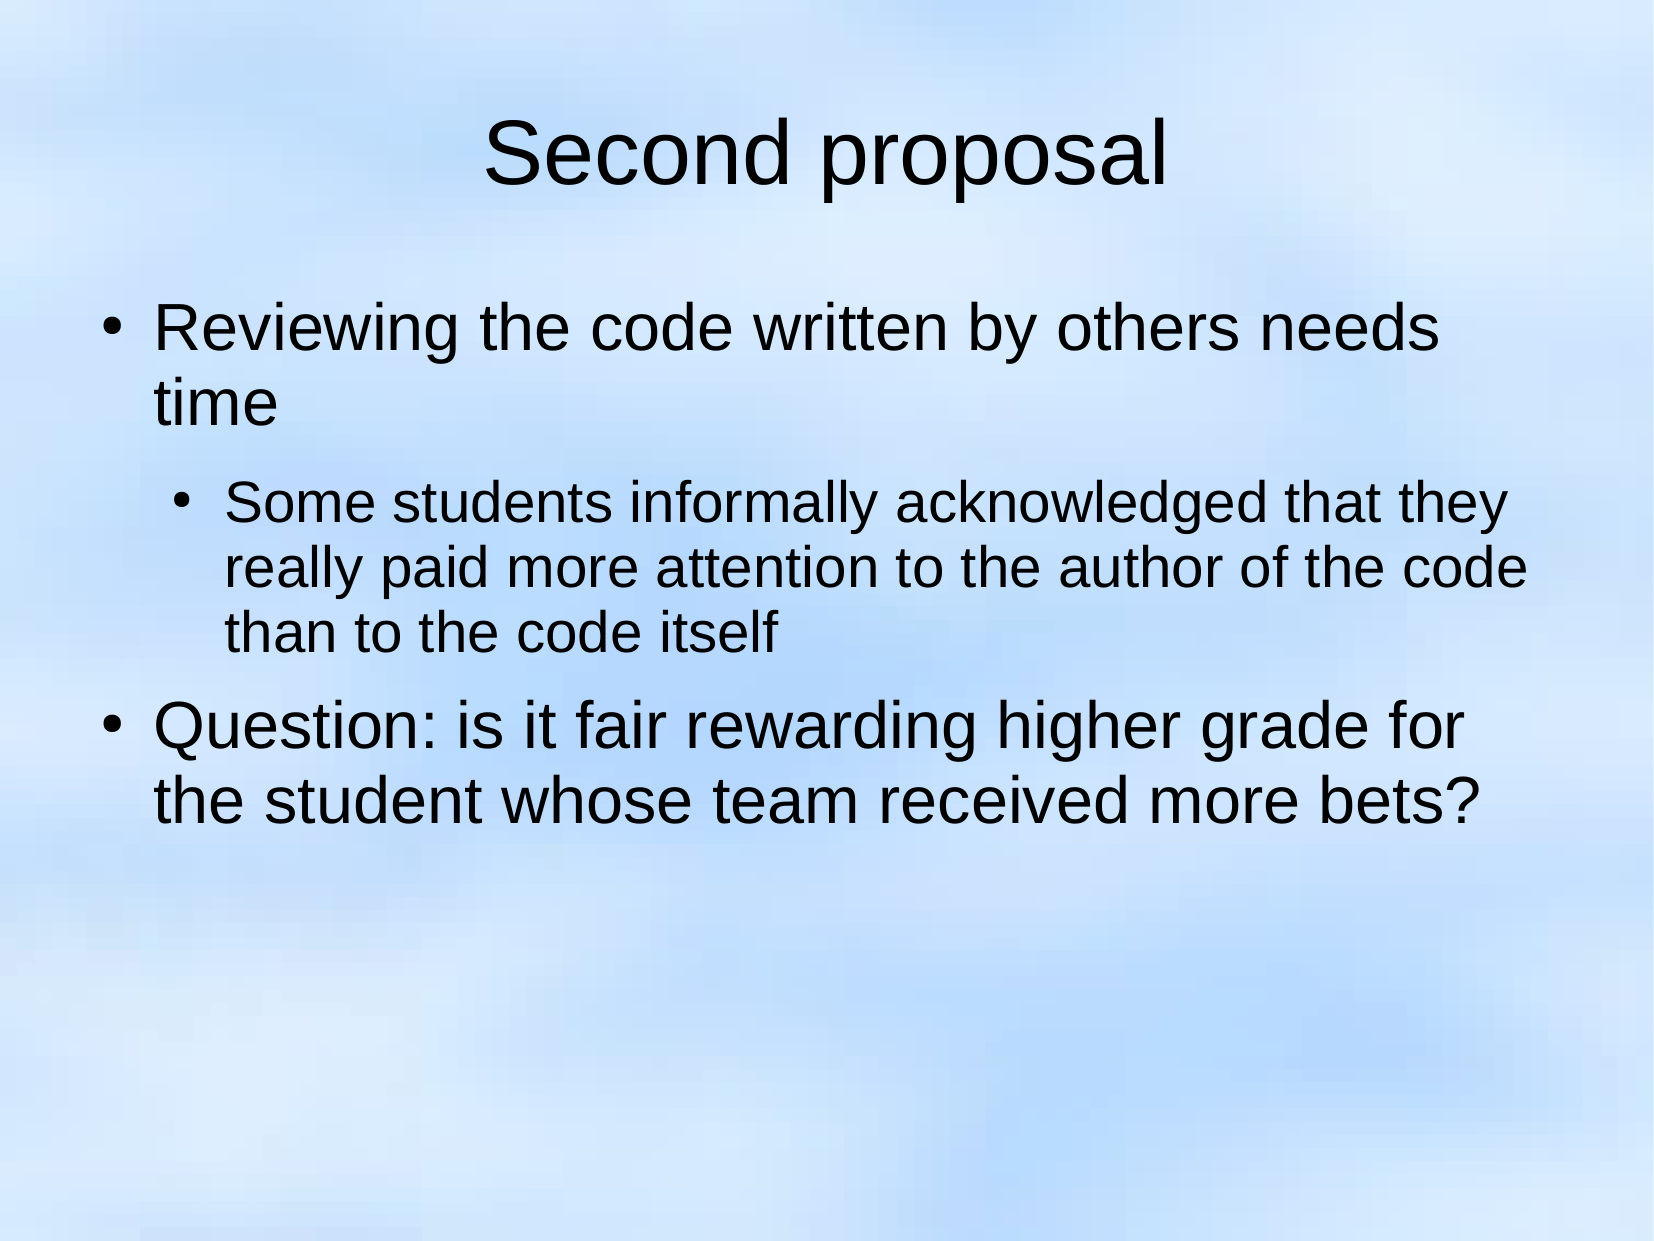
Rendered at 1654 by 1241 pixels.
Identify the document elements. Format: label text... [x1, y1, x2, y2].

title Second proposal [82, 56, 1571, 250]
picture [0, 0, 1654, 1241]
list Reviewing the code written by others needs time Some students informally acknowledged that they really paid more attention to the author of the code than to the code itself Question: is it fair rewarding higher grade for the student whose team received more bets? [82, 290, 1571, 1109]
